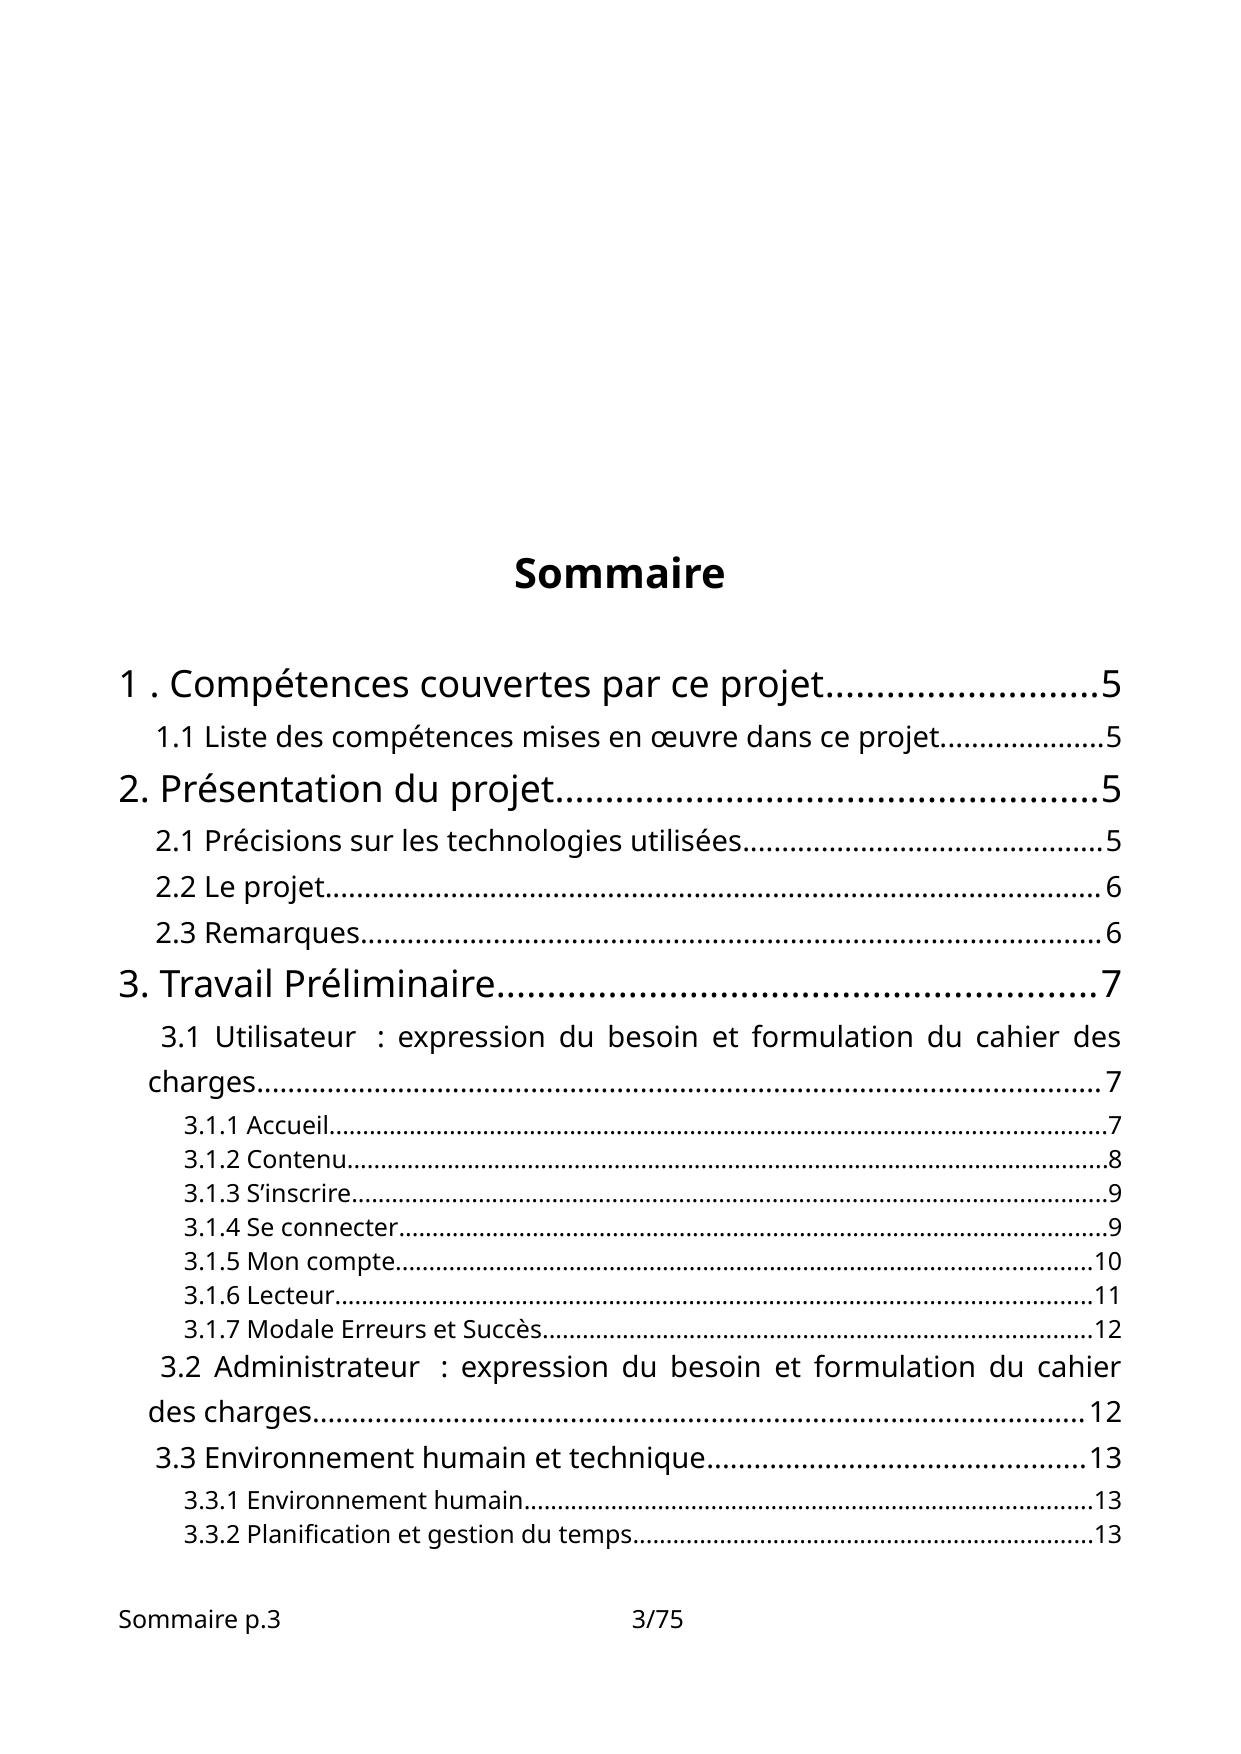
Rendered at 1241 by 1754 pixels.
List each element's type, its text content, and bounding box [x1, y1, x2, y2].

text 1.1 Liste des compétences mises en œuvre dans ce projet. 5 [148, 716, 1122, 756]
text 2.2 Le projet 6 [148, 866, 1122, 906]
text 3.2 Administrateur : expression du besoin et formulation du cahier des charges 12 [148, 1346, 1122, 1431]
text 3. Travail Préliminaire 7 [118, 957, 1122, 1008]
text 1 . Compétences couvertes par ce projet 5 [118, 658, 1122, 709]
text 2. Présentation du projet 5 [118, 762, 1122, 813]
text 3.3.2 Planification et gestion du temps 13 [177, 1517, 1122, 1551]
text 2.3 Remarques 6 [148, 912, 1122, 952]
text 3.1 Utilisateur : expression du besoin et formulation du cahier des charges 7 [148, 1016, 1122, 1101]
text 3.3.1 Environnement humain 13 [177, 1483, 1122, 1517]
text 3.3 Environnement humain et technique 13 [148, 1437, 1122, 1477]
text 3.1.5 Mon compte 10 [177, 1244, 1122, 1278]
text 3.1.1 Accueil 7 [177, 1107, 1122, 1141]
text 3.1.6 Lecteur 11 [177, 1278, 1122, 1312]
text 2.1 Précisions sur les technologies utilisées 5 [148, 821, 1122, 860]
text 3.1.7 Modale Erreurs et Succès 12 [177, 1312, 1122, 1346]
text 3.1.2 Contenu 8 [177, 1141, 1122, 1176]
text Sommaire [118, 544, 1122, 601]
text 3.1.4 Se connecter 9 [177, 1209, 1122, 1244]
text 3.1.3 S’inscrire 9 [177, 1176, 1122, 1209]
